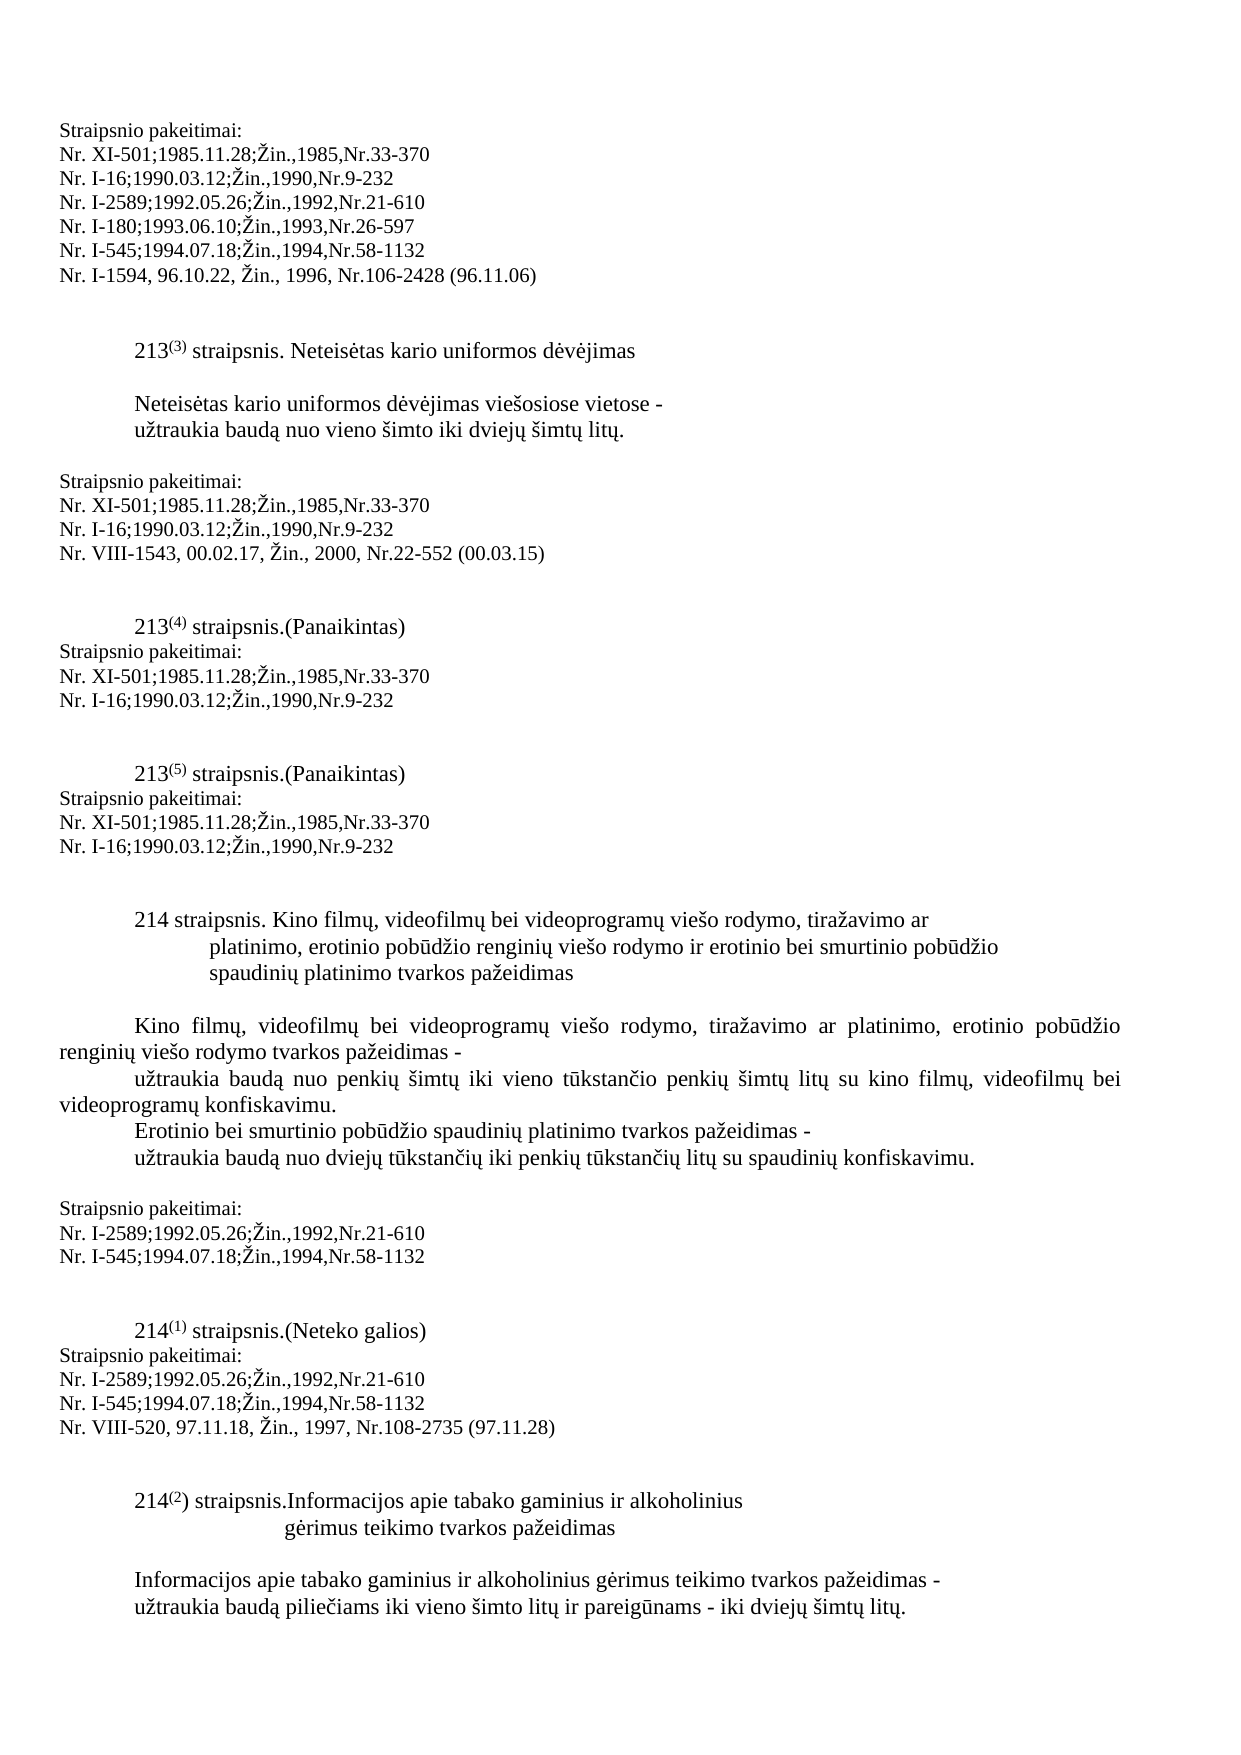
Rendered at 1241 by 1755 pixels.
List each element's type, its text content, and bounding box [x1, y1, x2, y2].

text Nr. I-16;1990.03.12;Žin.,1990,Nr.9-232 [59, 166, 1122, 190]
text Straipsnio pakeitimai: [59, 1196, 1122, 1220]
text platinimo, erotinio pobūdžio renginių viešo rodymo ir erotinio bei smurtinio pobūdžio [134, 933, 1122, 959]
text Straipsnio pakeitimai: [59, 786, 1122, 810]
text 213(4) straipsnis.(Panaikintas) [59, 613, 1122, 639]
text 214(1) straipsnis.(Neteko galios) [59, 1317, 1122, 1343]
text Neteisėtas kario uniformos dėvėjimas viešosiose vietose - [59, 390, 1122, 416]
text Nr. XI-501;1985.11.28;Žin.,1985,Nr.33-370 [59, 493, 1122, 517]
text užtraukia baudą nuo vieno šimto iki dviejų šimtų litų. [59, 416, 1122, 442]
text užtraukia baudą nuo penkių šimtų iki vieno tūkstančio penkių šimtų litų su kino filmų, videofilmų bei videoprogramų konfiskavimu. [59, 1064, 1122, 1117]
text Nr. VIII-520, 97.11.18, Žin., 1997, Nr.108-2735 (97.11.28) [59, 1415, 1122, 1439]
text Nr. I-2589;1992.05.26;Žin.,1992,Nr.21-610 [59, 1367, 1122, 1391]
text užtraukia baudą piliečiams iki vieno šimto litų ir pareigūnams - iki dviejų šimtų litų. [59, 1593, 1122, 1619]
text Erotinio bei smurtinio pobūdžio spaudinių platinimo tvarkos pažeidimas - [59, 1117, 1122, 1144]
text Nr. I-2589;1992.05.26;Žin.,1992,Nr.21-610 [59, 190, 1122, 214]
text Nr. I-16;1990.03.12;Žin.,1990,Nr.9-232 [59, 834, 1122, 858]
text Nr. VIII-1543, 00.02.17, Žin., 2000, Nr.22-552 (00.03.15) [59, 541, 1122, 565]
text 213(3) straipsnis. Neteisėtas kario uniformos dėvėjimas [59, 337, 1122, 363]
text Nr. XI-501;1985.11.28;Žin.,1985,Nr.33-370 [59, 142, 1122, 166]
text Nr. I-16;1990.03.12;Žin.,1990,Nr.9-232 [59, 688, 1122, 712]
text Kino filmų, videofilmų bei videoprogramų viešo rodymo, tiražavimo ar platinimo, erotinio pobūdžio renginių viešo rodymo tvarkos pažeidimas - [59, 1012, 1122, 1064]
text Nr. I-545;1994.07.18;Žin.,1994,Nr.58-1132 [59, 1391, 1122, 1415]
text spaudinių platinimo tvarkos pažeidimas [134, 959, 1122, 986]
text 213(5) straipsnis.(Panaikintas) [59, 760, 1122, 786]
text Nr. I-545;1994.07.18;Žin.,1994,Nr.58-1132 [59, 1244, 1122, 1268]
text 214(2) straipsnis.Informacijos apie tabako gaminius ir alkoholinius [59, 1487, 1122, 1514]
text Nr. I-2589;1992.05.26;Žin.,1992,Nr.21-610 [59, 1220, 1122, 1244]
text Straipsnio pakeitimai: [59, 639, 1122, 663]
text užtraukia baudą nuo dviejų tūkstančių iki penkių tūkstančių litų su spaudinių konfiskavimu. [59, 1144, 1122, 1170]
text Nr. XI-501;1985.11.28;Žin.,1985,Nr.33-370 [59, 810, 1122, 834]
text Nr. I-545;1994.07.18;Žin.,1994,Nr.58-1132 [59, 238, 1122, 262]
text Nr. I-180;1993.06.10;Žin.,1993,Nr.26-597 [59, 214, 1122, 238]
text 214 straipsnis. Kino filmų, videofilmų bei videoprogramų viešo rodymo, tiražavimo ar [59, 906, 1122, 933]
text Nr. I-1594, 96.10.22, Žin., 1996, Nr.106-2428 (96.11.06) [59, 262, 1122, 287]
text Straipsnio pakeitimai: [59, 1343, 1122, 1367]
text Straipsnio pakeitimai: [59, 118, 1122, 142]
text Straipsnio pakeitimai: [59, 469, 1122, 493]
text gėrimus teikimo tvarkos pažeidimas [59, 1514, 1122, 1540]
text Nr. I-16;1990.03.12;Žin.,1990,Nr.9-232 [59, 517, 1122, 541]
text Informacijos apie tabako gaminius ir alkoholinius gėrimus teikimo tvarkos pažeidimas - [59, 1566, 1122, 1593]
text Nr. XI-501;1985.11.28;Žin.,1985,Nr.33-370 [59, 663, 1122, 688]
